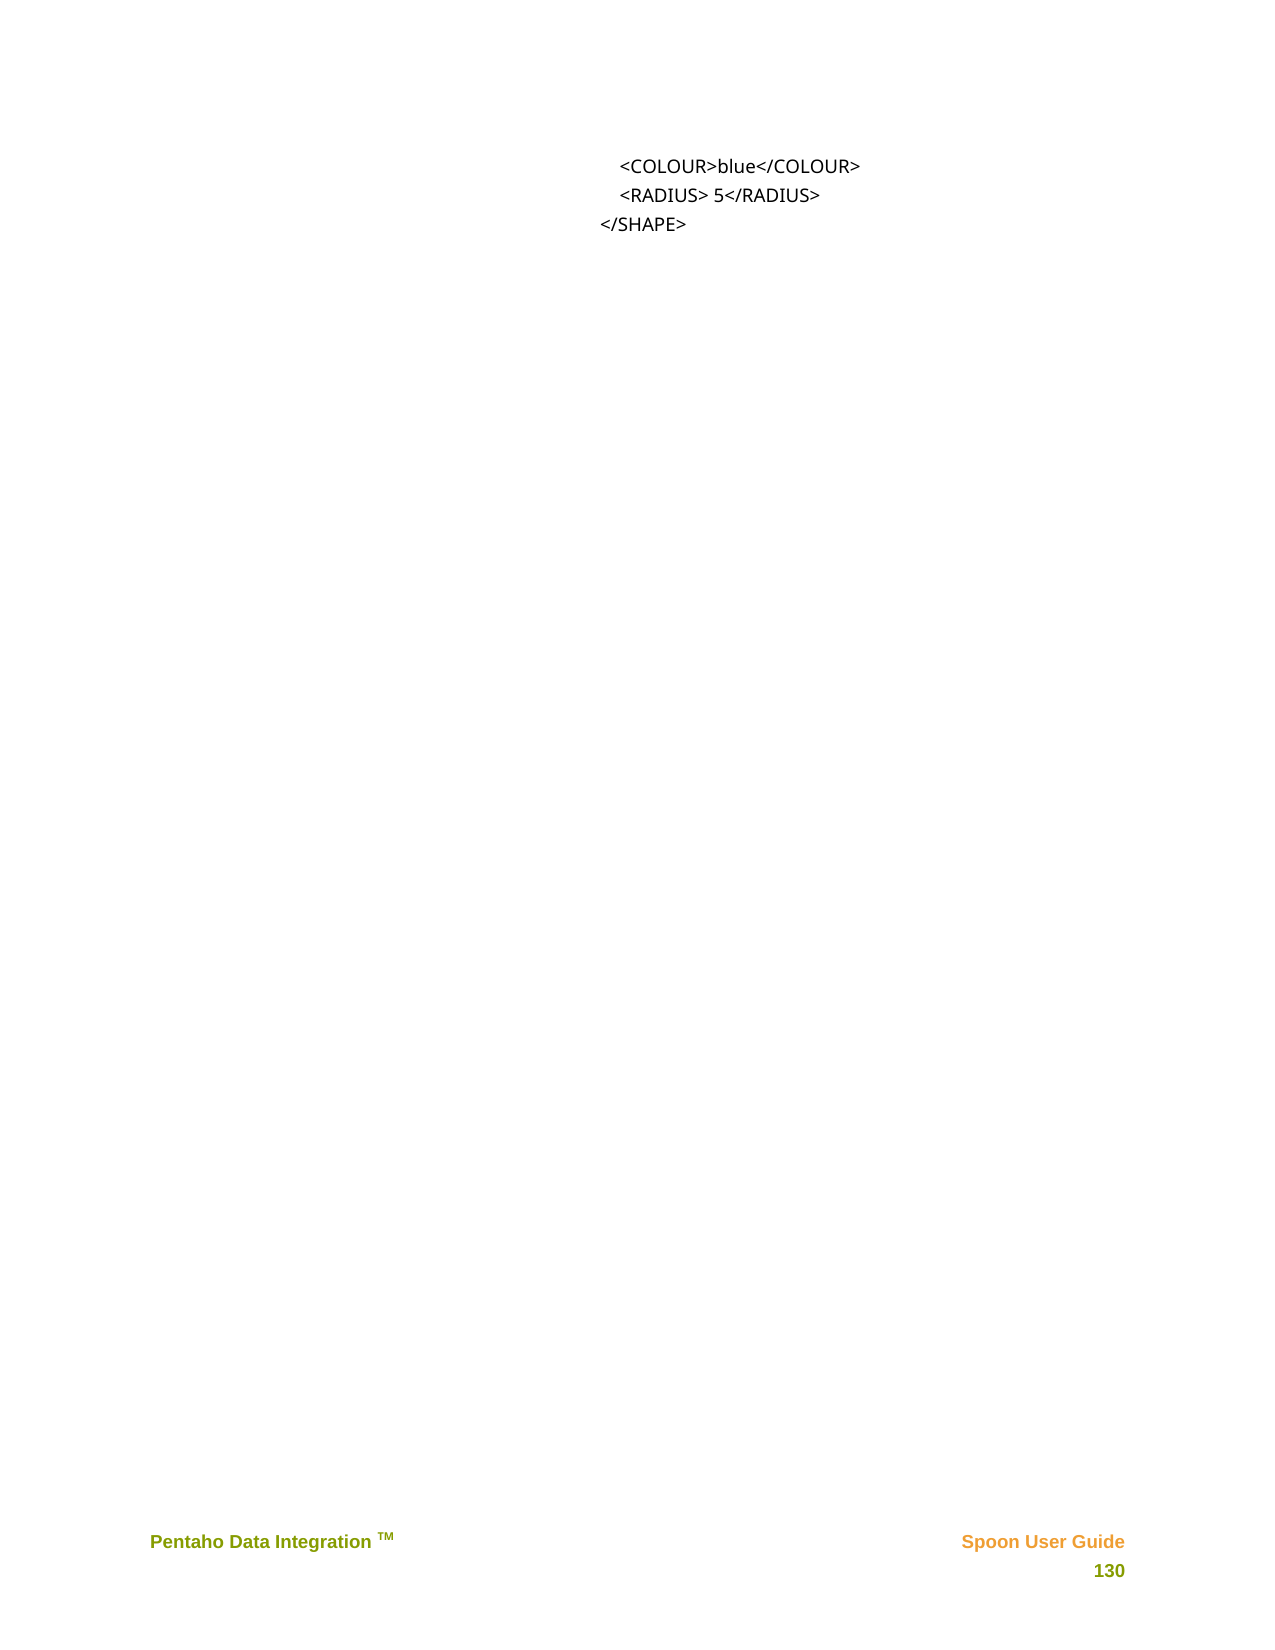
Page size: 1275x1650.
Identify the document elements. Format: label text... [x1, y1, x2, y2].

text </SHAPE> [300, 208, 1125, 237]
text <RADIUS> 5</RADIUS> [300, 179, 1125, 208]
text <COLOUR>blue</COLOUR> [300, 150, 1125, 179]
